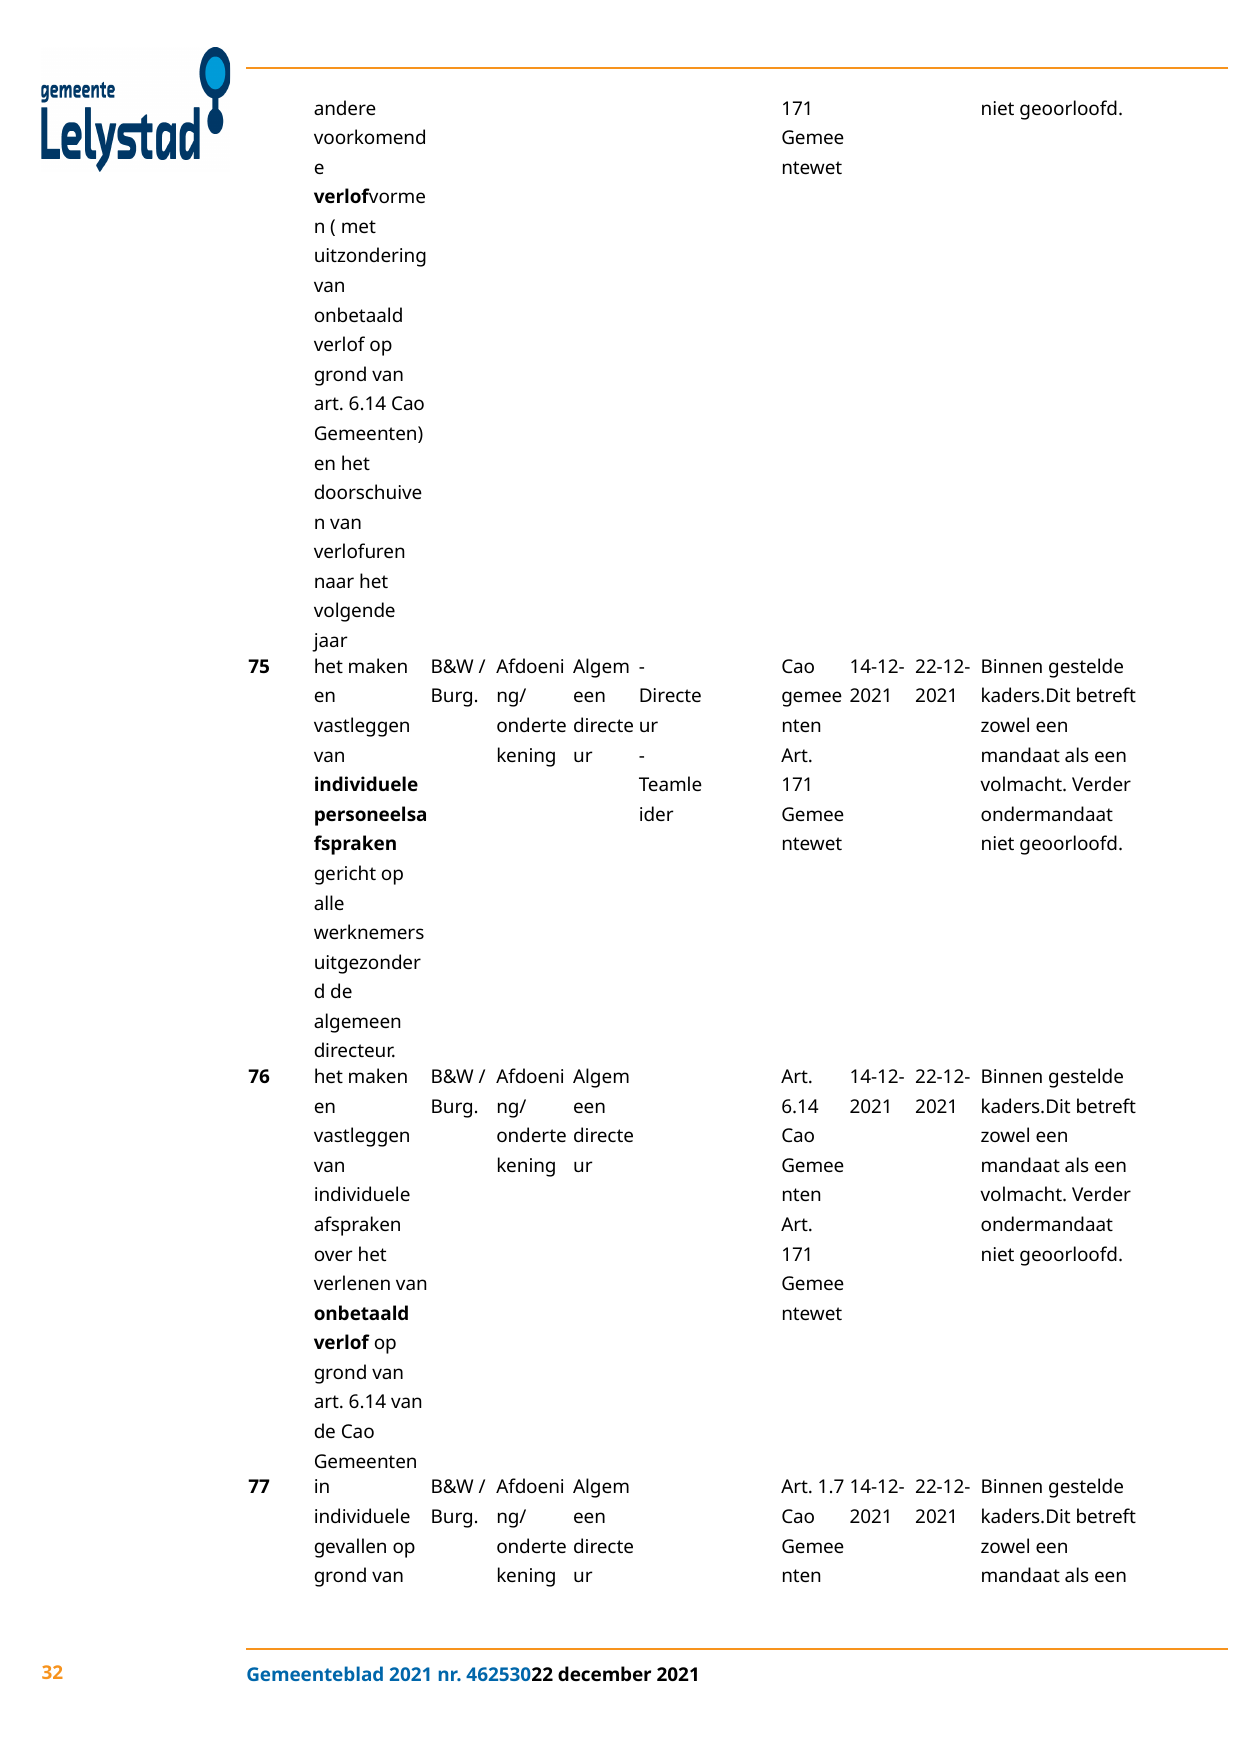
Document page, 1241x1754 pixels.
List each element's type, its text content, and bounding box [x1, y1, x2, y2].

table_cell 14-12-2021 [849, 1063, 915, 1474]
table_cell [639, 1063, 704, 1474]
table_cell 75 [248, 653, 313, 1063]
table_cell Art. 1.7 Cao Gemeenten [781, 1474, 849, 1588]
table_cell Art. 6.14 Cao Gemeenten Art. 171 Gemeentewet [781, 1063, 849, 1474]
table_cell in individuele gevallen op grond van [314, 1474, 430, 1588]
table_cell [704, 653, 781, 1063]
table_cell Afdoening/ondertekening [496, 1063, 573, 1474]
table_cell Afdoening/ondertekening [496, 1474, 573, 1588]
table_cell [704, 1063, 781, 1474]
table_cell [849, 95, 915, 653]
table_cell B&W / Burg. [430, 1063, 496, 1474]
table_cell - Directeur - Teamleider [639, 653, 704, 1063]
table_cell Binnen gestelde kaders.Dit betreft zowel een mandaat als een volmacht. Verder ondermandaat niet geoorloofd. [980, 1063, 1152, 1474]
table_cell [704, 95, 781, 653]
table_cell Afdoening/ondertekening [496, 653, 573, 1063]
table_cell 14-12-2021 [849, 653, 915, 1063]
table_cell 22-12-2021 [915, 653, 980, 1063]
table_cell [639, 1474, 704, 1588]
table_cell [430, 95, 496, 653]
table_cell B&W / Burg. [430, 653, 496, 1063]
table_cell [573, 95, 638, 653]
table_cell 171 Gemeentewet [781, 95, 849, 653]
table_cell 14-12-2021 [849, 1474, 915, 1588]
table_cell 22-12-2021 [915, 1063, 980, 1474]
table_cell [496, 95, 573, 653]
table_cell [639, 95, 704, 653]
table_cell niet geoorloofd. [980, 95, 1152, 653]
table_cell [915, 95, 980, 653]
table_cell [248, 95, 313, 653]
table_cell B&W / Burg. [430, 1474, 496, 1588]
table_cell 77 [248, 1474, 313, 1588]
table_cell Binnen gestelde kaders.Dit betreft zowel een mandaat als een volmacht. Verder ondermandaat niet geoorloofd. [980, 653, 1152, 1063]
table_cell 76 [248, 1063, 313, 1474]
picture [41, 47, 231, 172]
table_cell andere voorkomende verlofvormen ( met uitzondering van onbetaald verlof op grond van art. 6.14 Cao Gemeenten) en het doorschuiven van verlofuren naar het volgende jaar [314, 95, 430, 653]
table_cell Binnen gestelde kaders.Dit betreft zowel een mandaat als een [980, 1474, 1152, 1588]
table_cell Algemeen directeur [573, 653, 638, 1063]
table_cell 22-12-2021 [915, 1474, 980, 1588]
table_cell [704, 1474, 781, 1588]
table_cell Cao gemeenten Art. 171 Gemeentewet [781, 653, 849, 1063]
table_cell Algemeen directeur [573, 1063, 638, 1474]
table_cell het maken en vastleggen van individuele personeelsafspraken gericht op alle werknemers uitgezonderd de algemeen directeur. [314, 653, 430, 1063]
table_cell het maken en vastleggen van individuele afspraken over het verlenen van onbetaald verlof op grond van art. 6.14 van de Cao Gemeenten [314, 1063, 430, 1474]
table_cell Algemeen directeur [573, 1474, 638, 1588]
